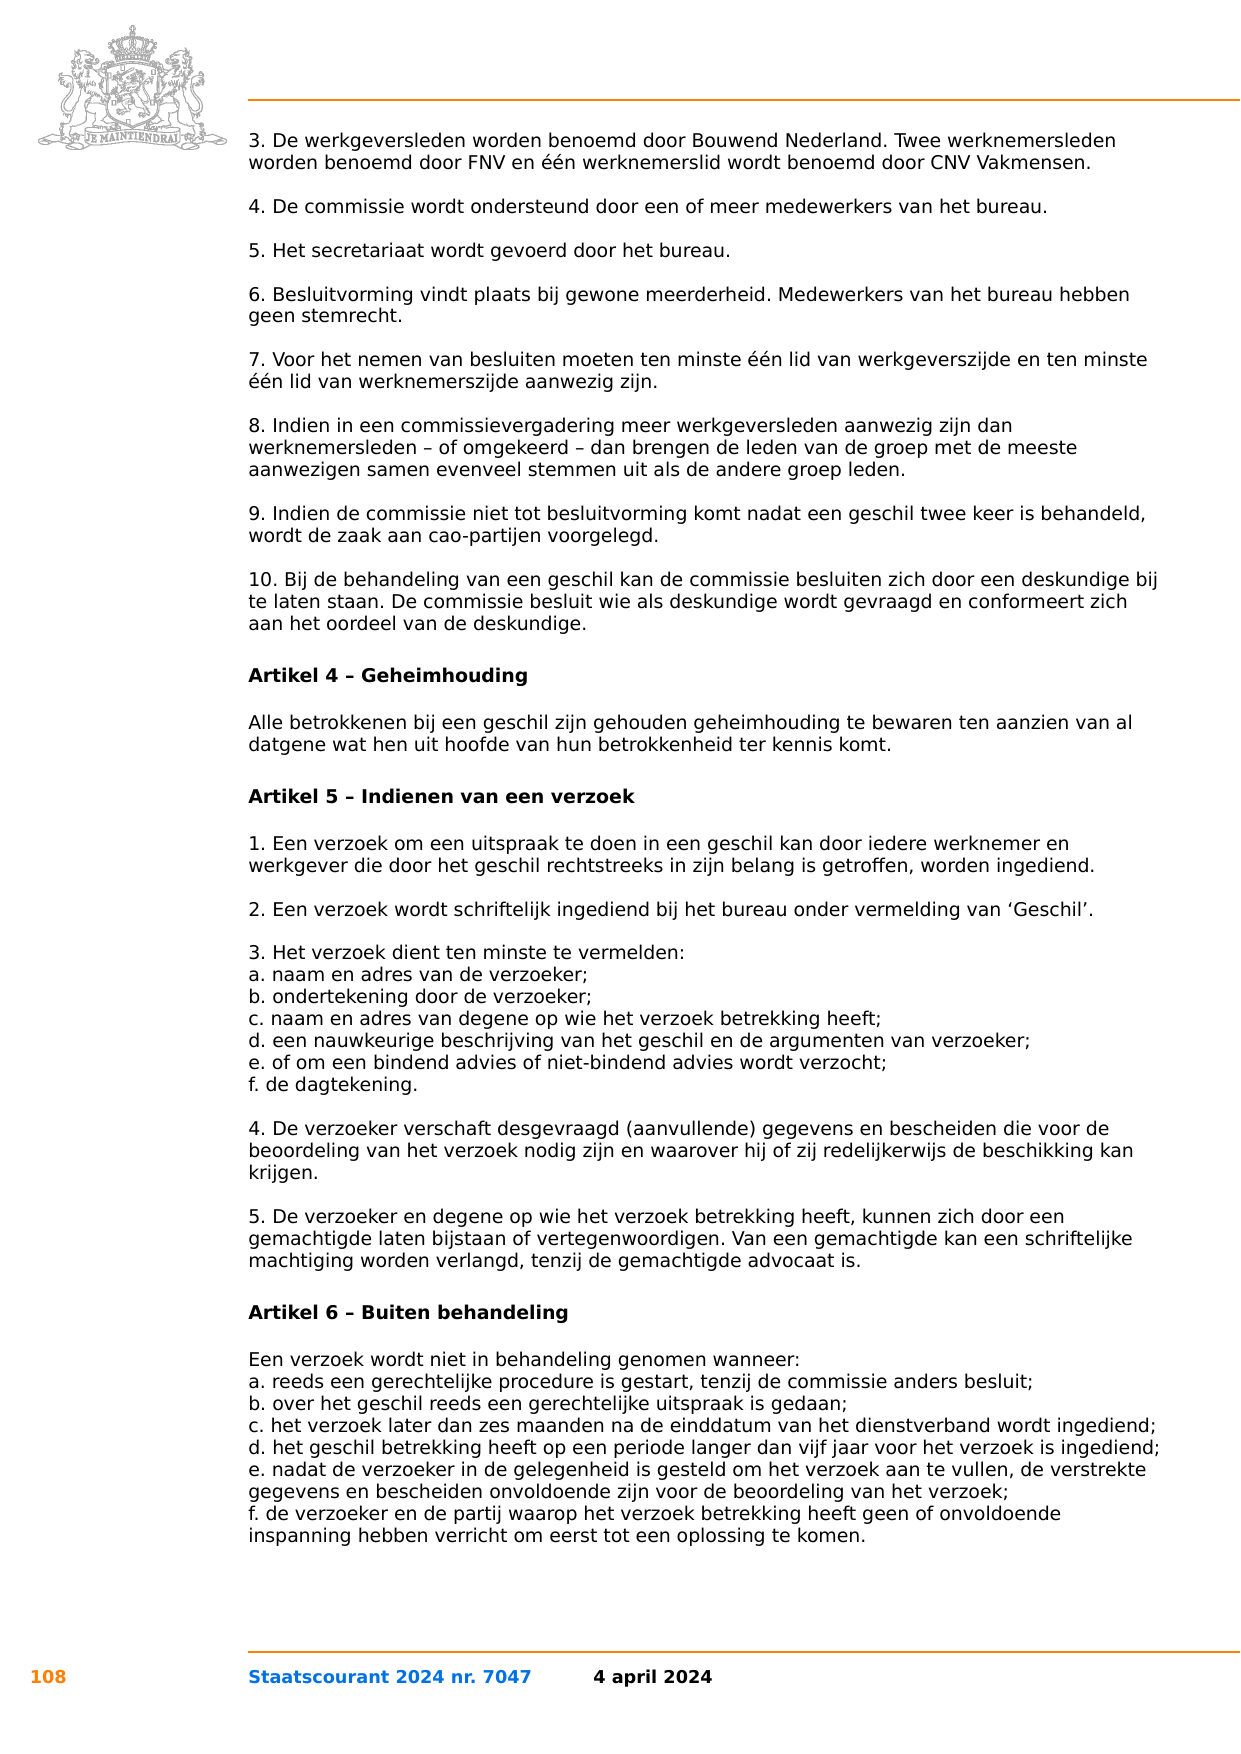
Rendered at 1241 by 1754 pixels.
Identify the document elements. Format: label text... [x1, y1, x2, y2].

text 7. Voor het nemen van besluiten moeten ten minste één lid van werkgeverszijde en ten minste één lid van werknemerszijde aanwezig zijn. [248, 349, 1163, 393]
text e. nadat de verzoeker in de gelegenheid is gesteld om het verzoek aan te vullen, de verstrekte gegevens en bescheiden onvoldoende zijn voor de beoordeling van het verzoek; [248, 1459, 1163, 1503]
text 3. De werkgeversleden worden benoemd door Bouwend Nederland. Twee werknemersleden worden benoemd door FNV en één werknemerslid wordt benoemd door CNV Vakmensen. [248, 130, 1163, 174]
text a. reeds een gerechtelijke procedure is gestart, tenzij de commissie anders besluit; [248, 1371, 1163, 1393]
text c. het verzoek later dan zes maanden na de einddatum van het dienstverband wordt ingediend; [248, 1415, 1163, 1437]
text 3. Het verzoek dient ten minste te vermelden: [248, 942, 1163, 964]
subtitle Artikel 4 – Geheimhouding [248, 665, 1163, 687]
subtitle Artikel 5 – Indienen van een verzoek [248, 786, 1163, 808]
text 6. Besluitvorming vindt plaats bij gewone meerderheid. Medewerkers van het bureau hebben geen stemrecht. [248, 283, 1163, 327]
text 2. Een verzoek wordt schriftelijk ingediend bij het bureau onder vermelding van ‘Geschil’. [248, 898, 1163, 920]
text b. over het geschil reeds een gerechtelijke uitspraak is gedaan; [248, 1393, 1163, 1415]
text b. ondertekening door de verzoeker; [248, 986, 1163, 1008]
text f. de verzoeker en de partij waarop het verzoek betrekking heeft geen of onvoldoende inspanning hebben verricht om eerst tot een oplossing te komen. [248, 1503, 1163, 1547]
text Alle betrokkenen bij een geschil zijn gehouden geheimhouding te bewaren ten aanzien van al datgene wat hen uit hoofde van hun betrokkenheid ter kennis komt. [248, 712, 1163, 756]
text c. naam en adres van degene op wie het verzoek betrekking heeft; [248, 1008, 1163, 1030]
text 5. De verzoeker en degene op wie het verzoek betrekking heeft, kunnen zich door een gemachtigde laten bijstaan of vertegenwoordigen. Van een gemachtigde kan een schriftelijke machtiging worden verlangd, tenzij de gemachtigde advocaat is. [248, 1206, 1163, 1272]
text 10. Bij de behandeling van een geschil kan de commissie besluiten zich door een deskundige bij te laten staan. De commissie besluit wie als deskundige wordt gevraagd en conformeert zich aan het oordeel van de deskundige. [248, 569, 1163, 635]
picture [38, 25, 227, 150]
text a. naam en adres van de verzoeker; [248, 964, 1163, 986]
subtitle Artikel 6 – Buiten behandeling [248, 1302, 1163, 1324]
text e. of om een bindend advies of niet-bindend advies wordt verzocht; [248, 1052, 1163, 1074]
text 5. Het secretariaat wordt gevoerd door het bureau. [248, 239, 1163, 262]
text 8. Indien in een commissievergadering meer werkgeversleden aanwezig zijn dan werknemersleden – of omgekeerd – dan brengen de leden van de groep met de meeste aanwezigen samen evenveel stemmen uit als de andere groep leden. [248, 415, 1163, 481]
text 4. De commissie wordt ondersteund door een of meer medewerkers van het bureau. [248, 196, 1163, 218]
text 4. De verzoeker verschaft desgevraagd (aanvullende) gegevens en bescheiden die voor de beoordeling van het verzoek nodig zijn en waarover hij of zij redelijkerwijs de beschikking kan krijgen. [248, 1118, 1163, 1184]
text 1. Een verzoek om een uitspraak te doen in een geschil kan door iedere werknemer en werkgever die door het geschil rechtstreeks in zijn belang is getroffen, worden ingediend. [248, 833, 1163, 877]
text f. de dagtekening. [248, 1074, 1163, 1096]
text d. het geschil betrekking heeft op een periode langer dan vijf jaar voor het verzoek is ingediend; [248, 1437, 1163, 1459]
text d. een nauwkeurige beschrijving van het geschil en de argumenten van verzoeker; [248, 1030, 1163, 1052]
text 9. Indien de commissie niet tot besluitvorming komt nadat een geschil twee keer is behandeld, wordt de zaak aan cao-partijen voorgelegd. [248, 503, 1163, 547]
text Een verzoek wordt niet in behandeling genomen wanneer: [248, 1349, 1163, 1371]
